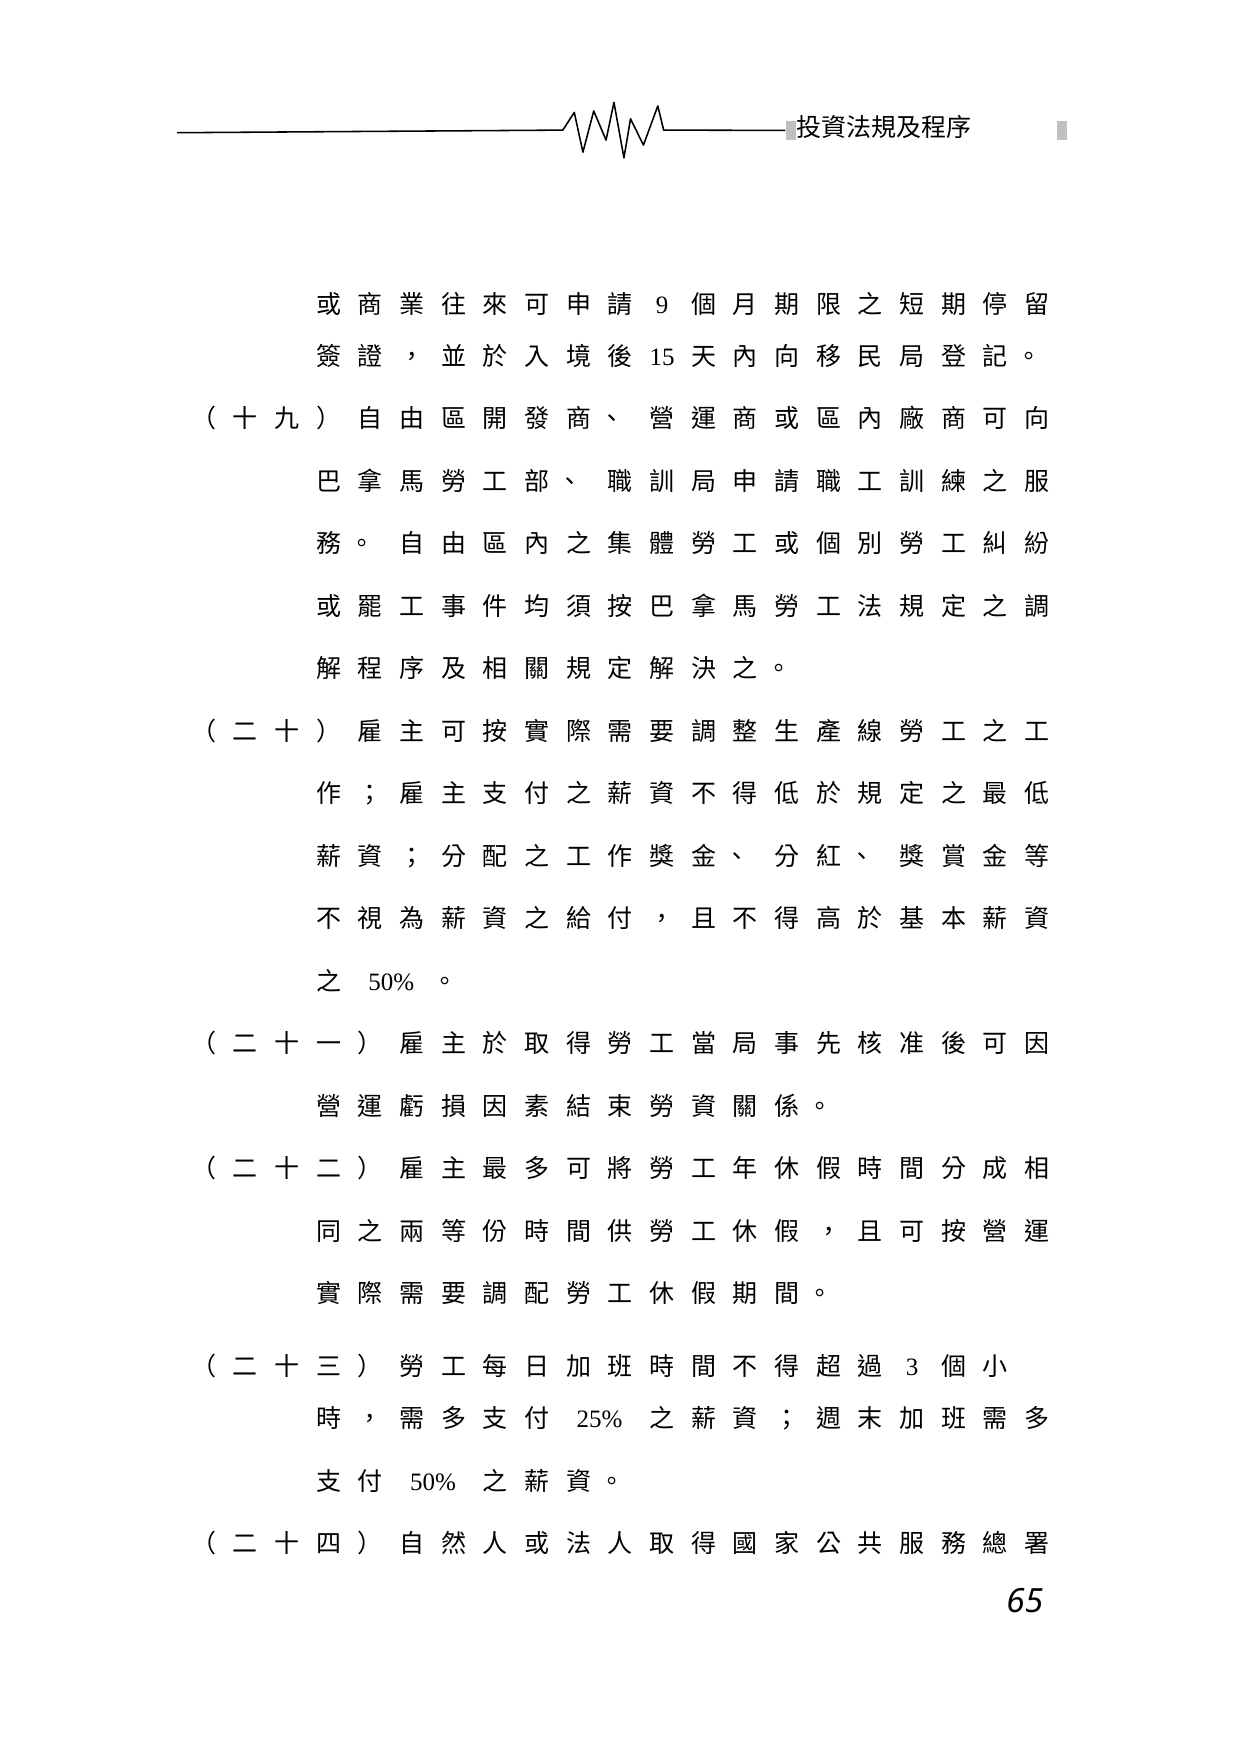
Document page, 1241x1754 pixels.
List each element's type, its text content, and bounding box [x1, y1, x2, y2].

text （二十一）雇主於取得勞工當局事先核准後可因營運虧損因素結束勞資關係。 [183, 1000, 1058, 1125]
text 或商業往來可申請9個月期限之短期停留簽證，並於入境後15天內向移民局登記。 [183, 250, 1058, 375]
text （二十三）勞工每日加班時間不得超過3個小時，需多支付25%之薪資；週末加班需多支付50%之薪資。 [183, 1313, 1058, 1500]
text （二十四）自然人或法人取得國家公共服務總署 [183, 1500, 1058, 1563]
text （二十二）雇主最多可將勞工年休假時間分成相同之兩等份時間供勞工休假，且可按營運實際需要調配勞工休假期間。 [183, 1125, 1058, 1313]
text （二十）雇主可按實際需要調整生產線勞工之工作；雇主支付之薪資不得低於規定之最低薪資；分配之工作獎金、分紅、獎賞金等不視為薪資之給付，且不得高於基本薪資之50%。 [183, 688, 1058, 1000]
text （十九）自由區開發商、營運商或區內廠商可向巴拿馬勞工部、職訓局申請職工訓練之服務。自由區內之集體勞工或個別勞工糾紛或罷工事件均須按巴拿馬勞工法規定之調解程序及相關規定解決之。 [183, 375, 1058, 688]
